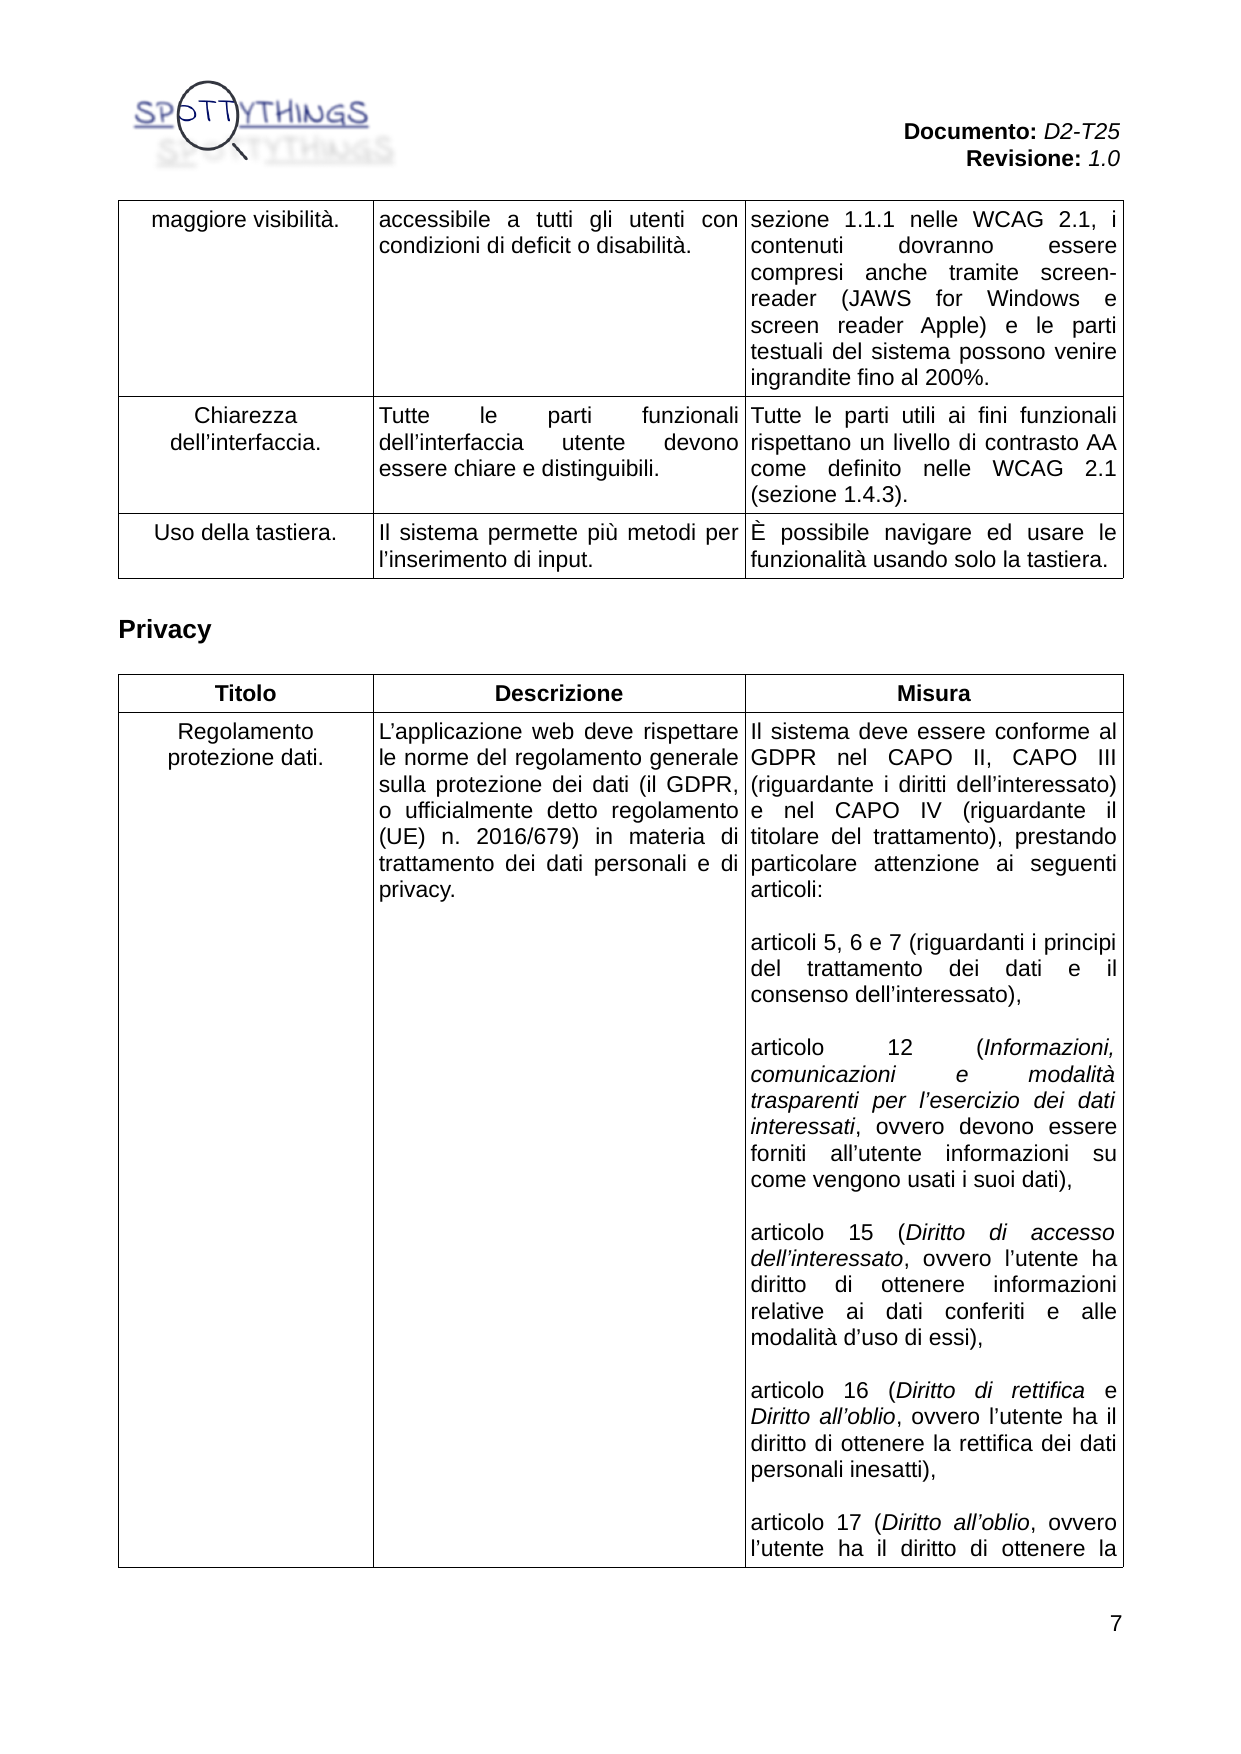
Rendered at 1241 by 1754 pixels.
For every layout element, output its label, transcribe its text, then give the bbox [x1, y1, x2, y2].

table_header Titolo [119, 675, 373, 712]
table_cell Tutte le parti funzionali dell’interfaccia utente devono essere chiare e distinguibili. [374, 397, 745, 513]
table_cell Chiarezza dell’interfaccia. [119, 397, 373, 513]
table_cell maggiore visibilità. [119, 201, 373, 396]
table_header Descrizione [374, 675, 745, 712]
table_cell Regolamento protezione dati. [119, 713, 373, 1567]
table_cell Uso della tastiera. [119, 514, 373, 578]
table_cell sezione 1.1.1 nelle WCAG 2.1, i contenuti dovranno essere compresi anche tramite screen-reader (JAWS for Windows e screen reader Apple) e le parti testuali del sistema possono venire ingrandite fino al 200%. [746, 201, 1123, 396]
table_cell È possibile navigare ed usare le funzionalità usando solo la tastiera. [746, 514, 1123, 578]
table_header Misura [746, 675, 1123, 712]
table_cell L’applicazione web deve rispettare le norme del regolamento generale sulla protezione dei dati (il GDPR, o ufficialmente detto regolamento (UE) n. 2016/679) in materia di trattamento dei dati personali e di privacy. [374, 713, 745, 1567]
subtitle Privacy [118, 614, 1122, 644]
table_cell Tutte le parti utili ai fini funzionali rispettano un livello di contrasto AA come definito nelle WCAG 2.1 (sezione 1.4.3). [746, 397, 1123, 513]
table_cell Il sistema permette più metodi per l’inserimento di input. [374, 514, 745, 578]
table_cell Il sistema deve essere conforme al GDPR nel CAPO II, CAPO III (riguardante i diritti dell’interessato) e nel CAPO IV (riguardante il titolare del trattamento), prestando particolare attenzione ai seguenti articoli: articoli 5, 6 e 7 (riguardanti i principi del trattamento dei dati e il consenso dell’interessato), articolo 12 (Informazioni, comunicazioni e modalità trasparenti per l’esercizio dei dati interessati, ovvero devono essere forniti all’utente informazioni su come vengono usati i suoi dati), articolo 15 (Diritto di accesso dell’interessato, ovvero l’utente ha diritto di ottenere informazioni relative ai dati conferiti e alle modalità d’uso di essi), articolo 16 (Diritto di rettifica e Diritto all’oblio, ovvero l’utente ha il diritto di ottenere la rettifica dei dati personali inesatti), articolo 17 (Diritto all’oblio, ovvero l’utente ha il diritto di ottenere la [746, 713, 1123, 1567]
table_cell accessibile a tutti gli utenti con condizioni di deficit o disabilità. [374, 201, 745, 396]
picture [123, 73, 399, 187]
